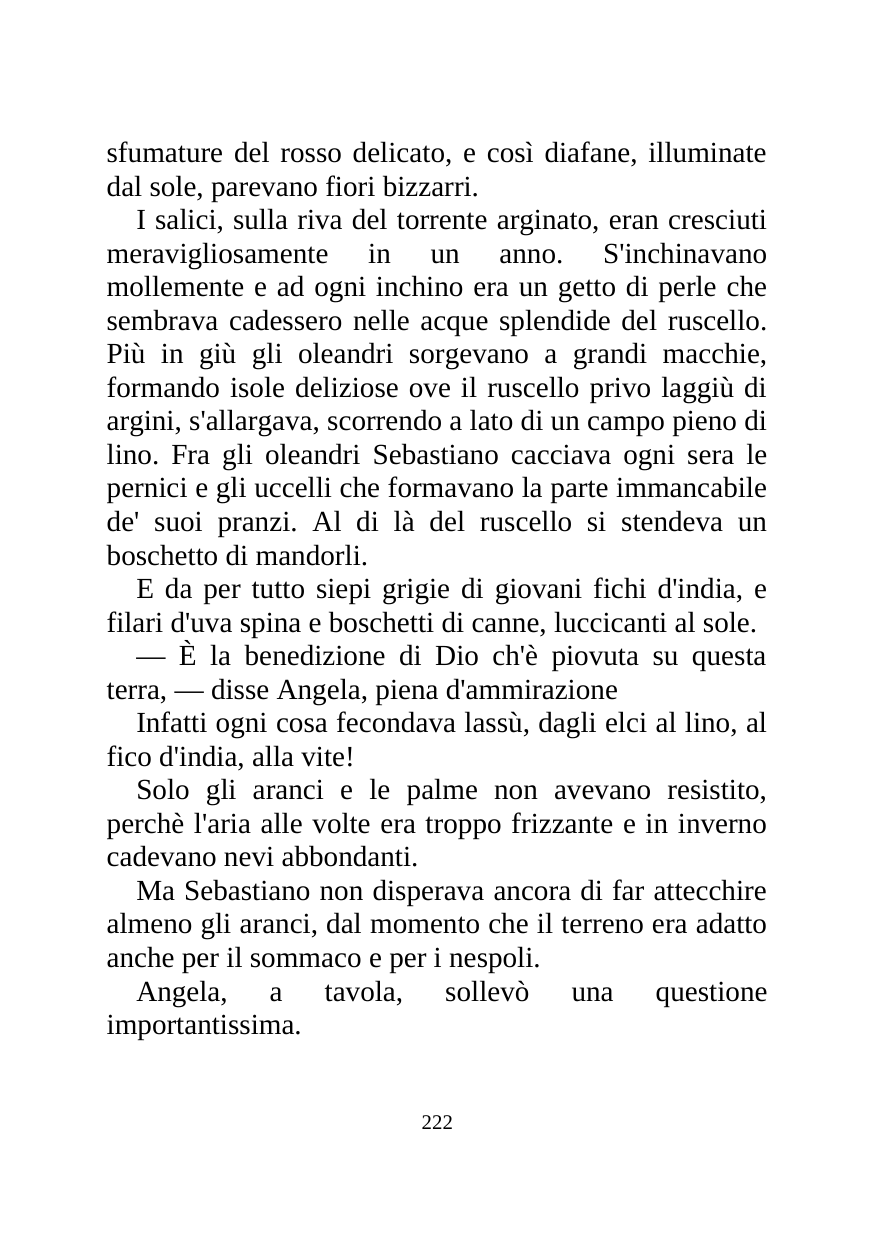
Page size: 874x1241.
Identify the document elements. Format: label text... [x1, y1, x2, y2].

text E da per tutto siepi grigie di giovani fichi d'india, e filari d'uva spina e boschetti di canne, luccicanti al sole. [106, 571, 768, 638]
text sfumature del rosso delicato, e così diafane, illuminate dal sole, parevano fiori bizzarri. [106, 135, 768, 202]
text Ma Sebastiano non disperava ancora di far attecchire almeno gli aranci, dal momento che il terreno era adatto anche per il sommaco e per i nespoli. [106, 873, 768, 974]
text — È la benedizione di Dio ch'è piovuta su questa terra, — disse Angela, piena d'ammirazione [106, 638, 768, 705]
text Solo gli aranci e le palme non avevano resistito, perchè l'aria alle volte era troppo frizzante e in inverno cadevano nevi abbondanti. [106, 772, 768, 873]
text Angela, a tavola, sollevò una questione importantissima. [106, 974, 768, 1041]
text Infatti ogni cosa fecondava lassù, dagli elci al lino, al fico d'india, alla vite! [106, 705, 768, 772]
text I salici, sulla riva del torrente arginato, eran cresciuti meravigliosamente in un anno. S'inchinavano mollemente e ad ogni inchino era un getto di perle che sembrava cadessero nelle acque splendide del ruscello. Più in giù gli oleandri sorgevano a grandi macchie, formando isole deliziose ove il ruscello privo laggiù di argini, s'allargava, scorrendo a lato di un campo pieno di lino. Fra gli oleandri Sebastiano cacciava ogni sera le pernici e gli uccelli che formavano la parte immancabile de' suoi pranzi. Al di là del ruscello si stendeva un boschetto di mandorli. [106, 202, 768, 571]
